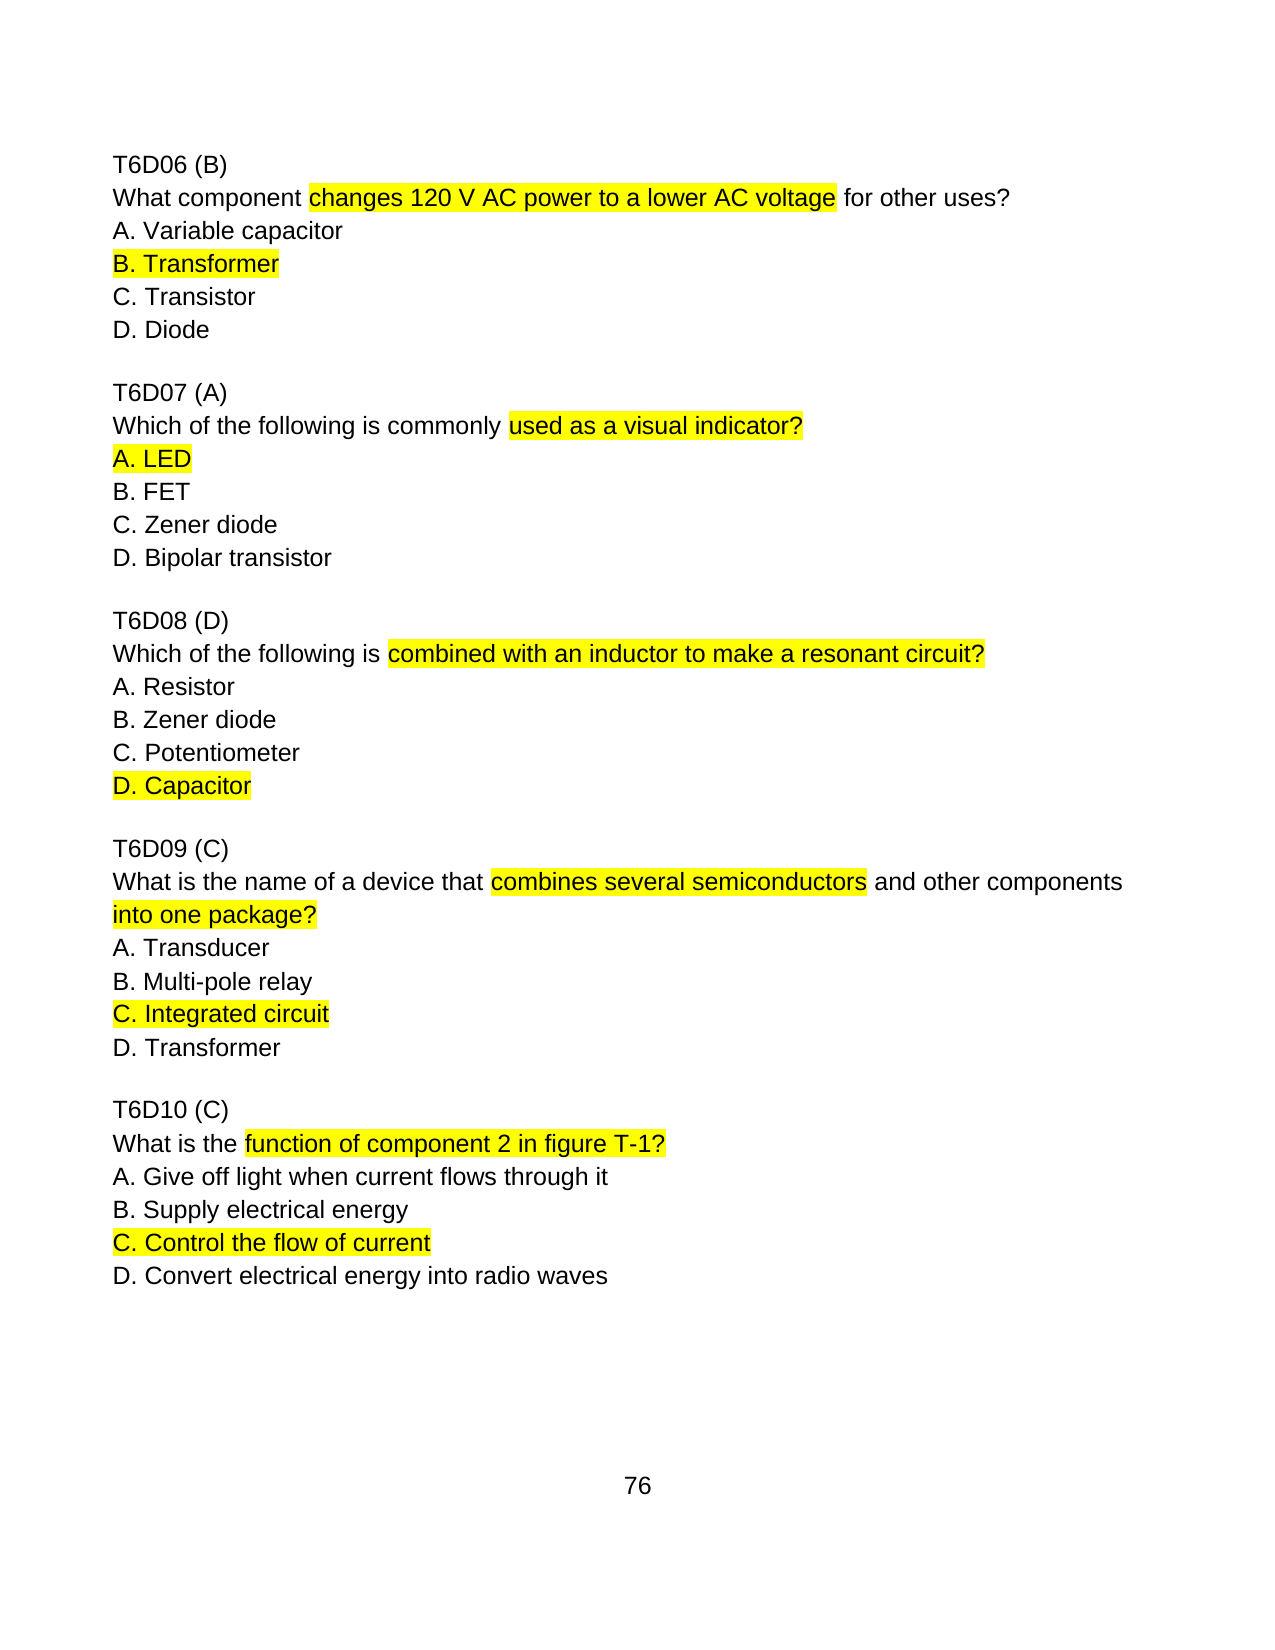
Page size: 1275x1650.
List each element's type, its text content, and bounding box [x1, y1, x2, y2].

text T6D06 (B) What component changes 120 V AC power to a lower AC voltage for other uses? A. Variable capacitor B. Transformer C. Transistor D. Diode [112, 150, 1162, 344]
text T6D09 (C) What is the name of a device that combines several semiconductors and other components into one package? A. Transducer B. Multi-pole relay C. Integrated circuit D. Transformer [112, 834, 1162, 1061]
text T6D08 (D) Which of the following is combined with an inductor to make a resonant circuit? A. Resistor B. Zener diode C. Potentiometer D. Capacitor [112, 606, 1162, 800]
text T6D10 (C) What is the function of component 2 in figure T-1? A. Give off light when current flows through it B. Supply electrical energy C. Control the flow of current D. Convert electrical energy into radio waves [112, 1096, 1162, 1289]
text T6D07 (A) Which of the following is commonly used as a visual indicator? A. LED B. FET C. Zener diode D. Bipolar transistor [112, 378, 1162, 572]
